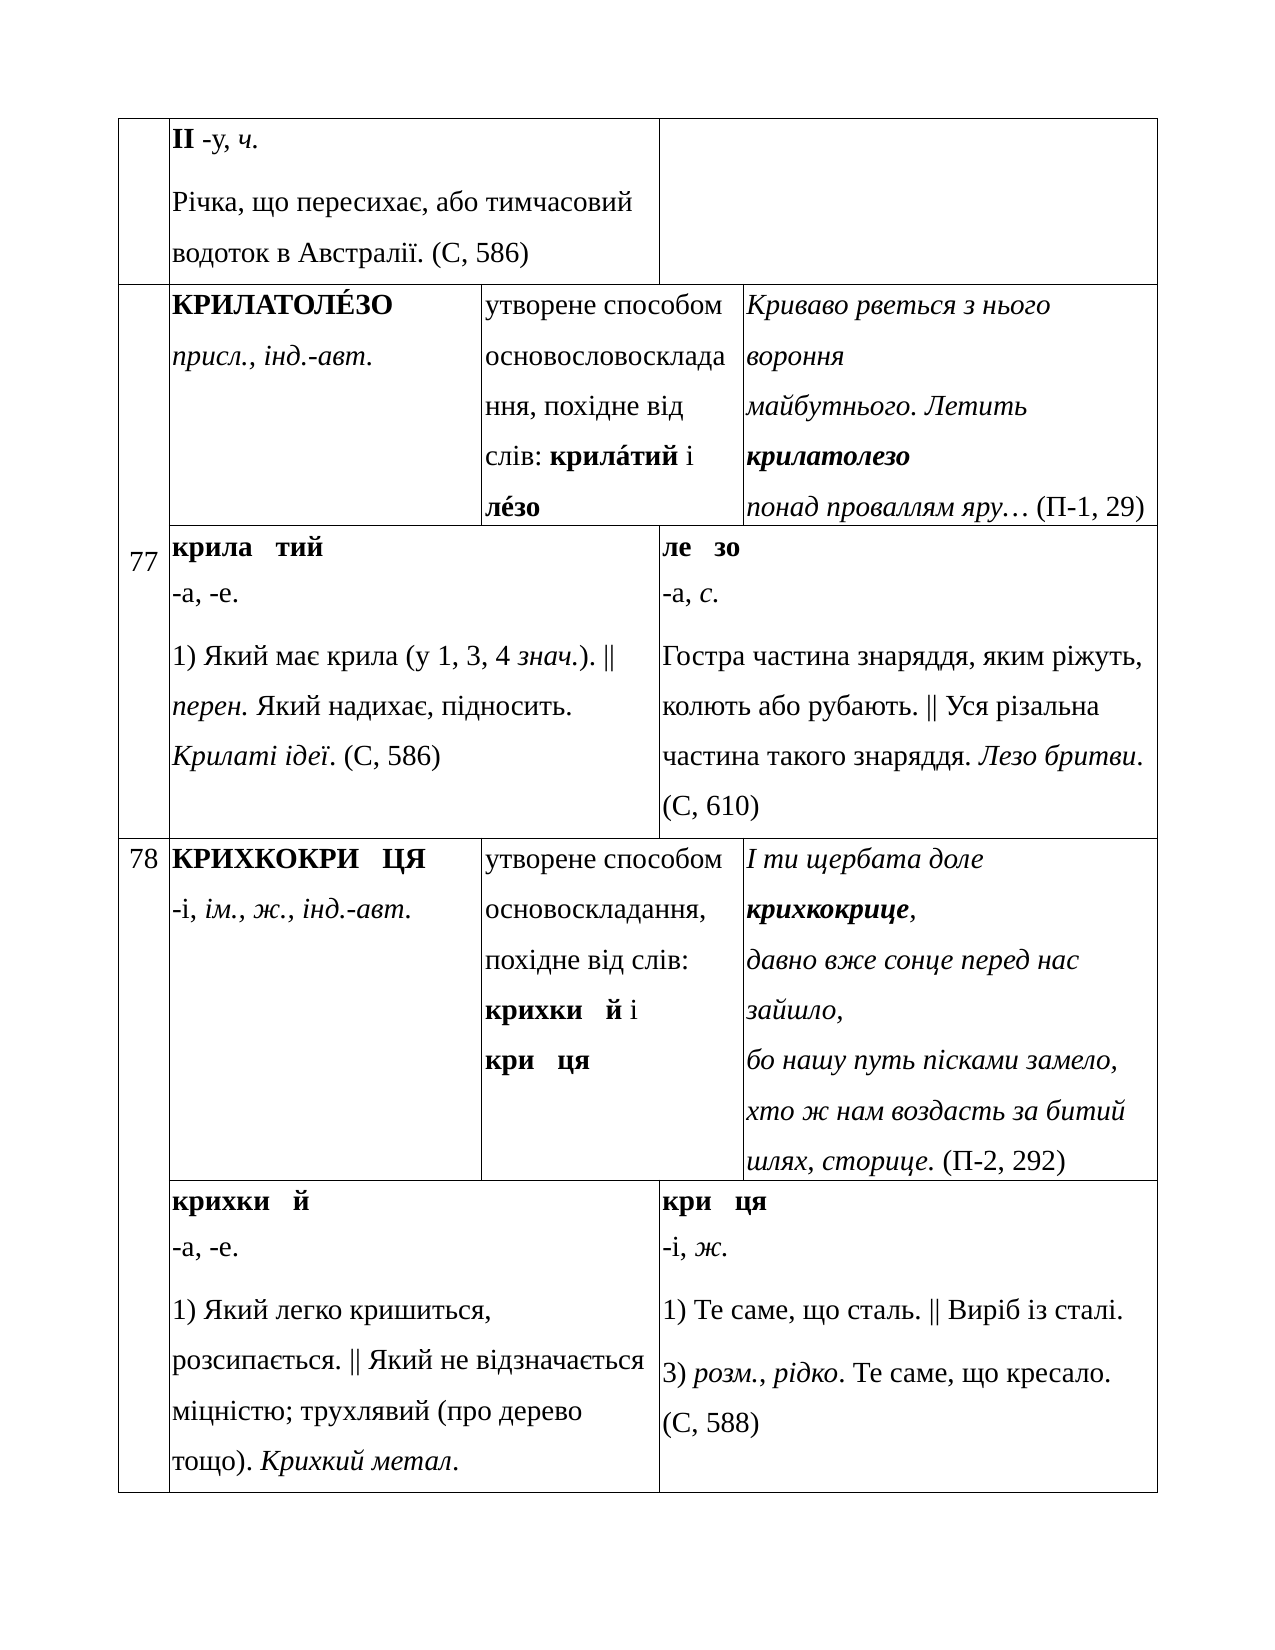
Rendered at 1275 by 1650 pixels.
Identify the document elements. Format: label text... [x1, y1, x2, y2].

table_cell І ти щербата доле крихкокрице, давно вже сонце перед нас зайшло, бо нашу путь пісками замело, хто ж нам воздасть за битий шлях, сторице. (П‑2, 292) [744, 839, 1157, 1179]
table_cell Криваво рветься з нього вороння майбутнього. Летить крилатолезо понад проваллям яру… (П‑1, 29) [744, 285, 1157, 525]
table_cell 77 [119, 285, 169, 838]
table_cell утворене способом основоскладання, похідне від слів: крихкий і криця [482, 839, 743, 1179]
table_cell крилатий -а, -е. 1) Який має крила (у 1, 3, 4 знач.). || перен. Який надихає, підносить. Крилаті ідеї. (С, 586) [170, 526, 659, 838]
table_cell Крилатолéзо присл., інд.-авт. [170, 285, 481, 525]
table_cell Крихкокриця -і, ім., ж., інд.-авт. [170, 839, 481, 1179]
table_cell [660, 119, 1157, 284]
table_cell лезо -а, с. Гостра частина знаряддя, яким ріжуть, колють або рубають. || Уся різальна частина такого знаряддя. Лезо бритви. (С, 610) [660, 526, 1157, 838]
table_cell крихкий -а, -е. 1) Який легко кришиться, розсипається. || Який не відзначається міцністю; трухлявий (про дерево тощо). Крихкий метал. [170, 1181, 659, 1492]
table_cell криця -і, ж. 1) Те саме, що сталь. || Виріб із сталі. 3) розм., рідко. Те саме, що кресало. (С, 588) [660, 1181, 1157, 1492]
table_cell утворене способом основословоскладання, похідне від слів: крилáтий і лéзо [482, 285, 743, 525]
table_cell 78 [119, 839, 169, 1492]
table_cell II -у, ч. Річка, що пересихає, або тимчасовий водоток в Австралії. (С, 586) [170, 119, 659, 284]
table_cell [119, 119, 169, 284]
